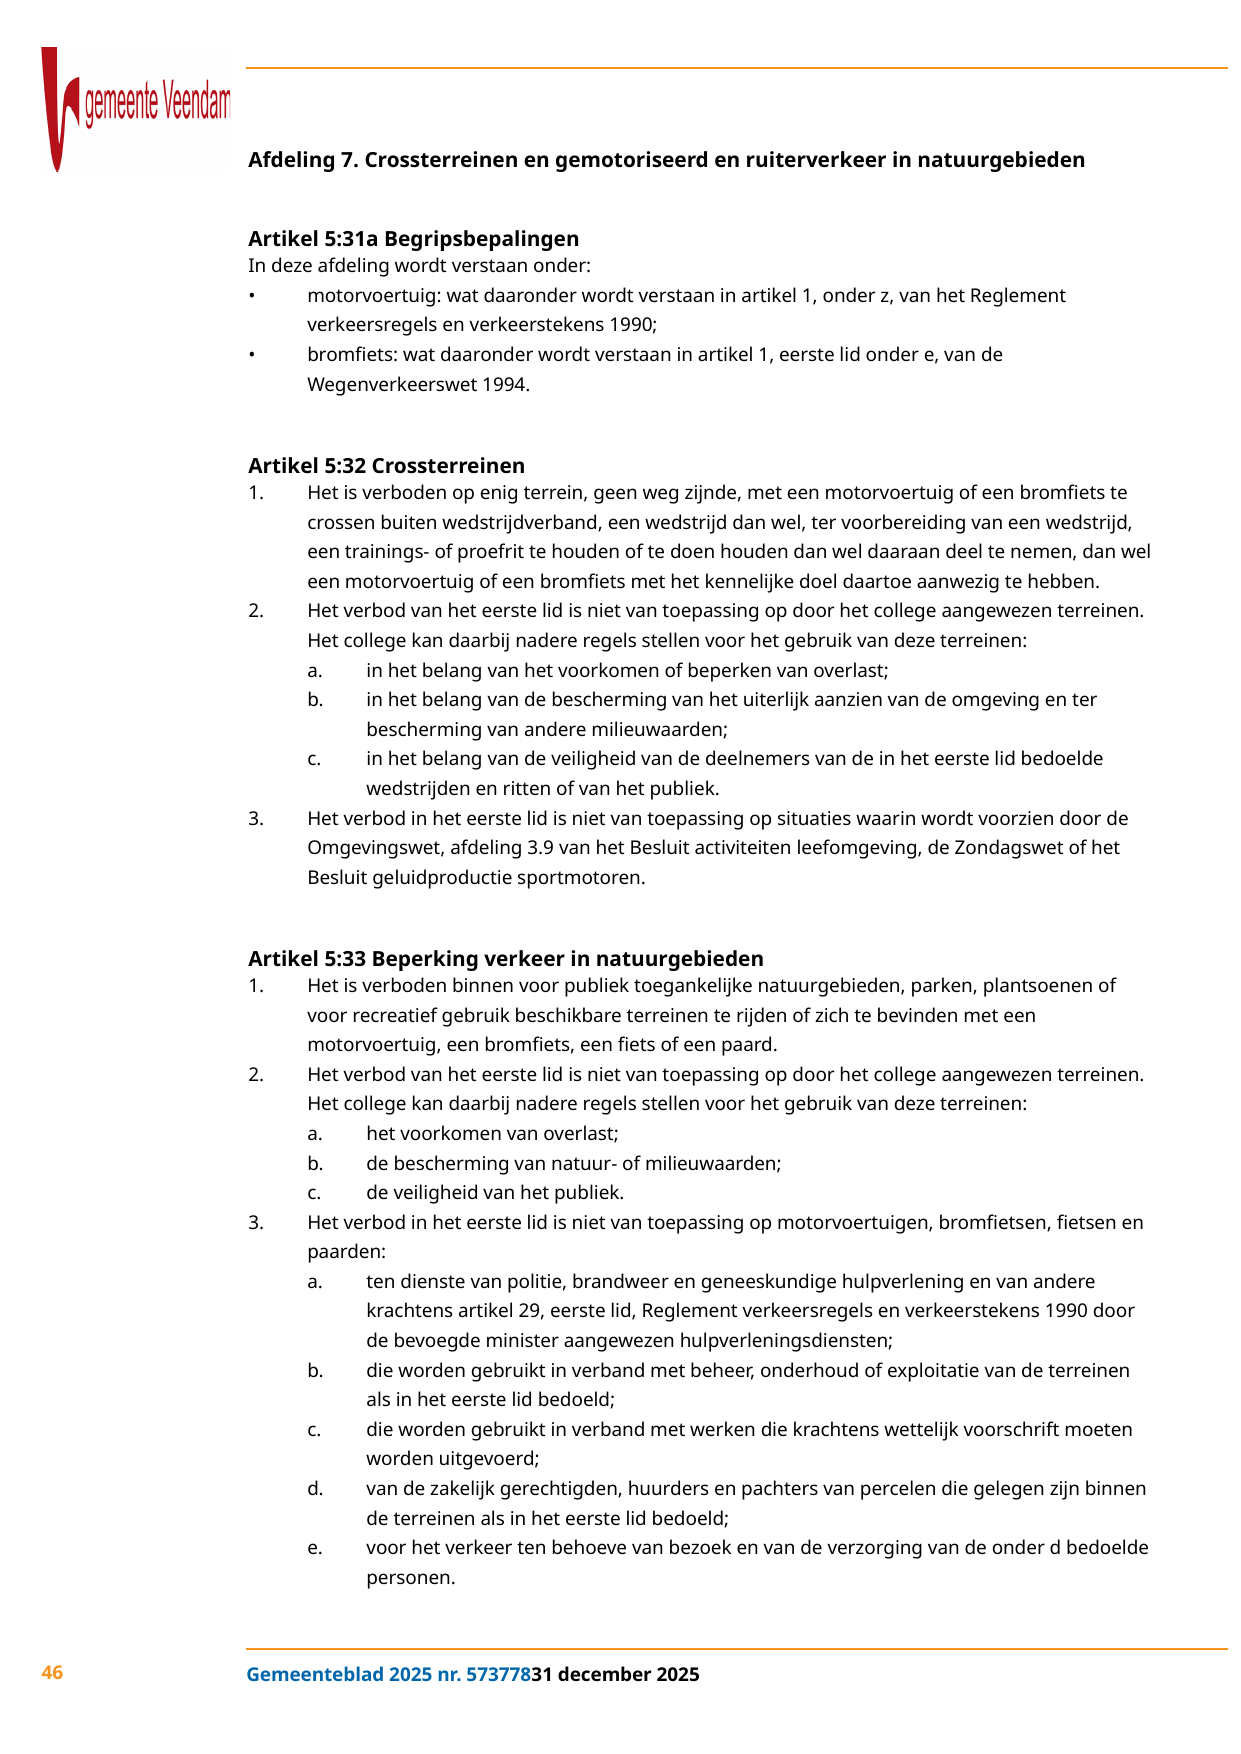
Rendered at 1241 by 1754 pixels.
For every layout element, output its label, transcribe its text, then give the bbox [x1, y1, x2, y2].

text In deze afdeling wordt verstaan onder: [248, 252, 1152, 278]
text Afdeling 7. Crossterreinen en gemotoriseerd en ruiterverkeer in natuurgebieden [248, 145, 1152, 174]
list motorvoertuig: wat daaronder wordt verstaan in artikel 1, onder z, van het Reglement verkeersregels en verkeerstekens 1990; [248, 282, 1152, 337]
list Het is verboden binnen voor publiek toegankelijke natuurgebieden, parken, plantsoenen of voor recreatief gebruik beschikbare terreinen te rijden of zich te bevinden met een motorvoertuig, een bromfiets, een fiets of een paard. [248, 972, 1152, 1057]
list van de zakelijk gerechtigden, huurders en pachters van percelen die gelegen zijn binnen de terreinen als in het eerste lid bedoeld; [307, 1475, 1152, 1531]
list Het verbod in het eerste lid is niet van toepassing op situaties waarin wordt voorzien door de Omgevingswet, afdeling 3.9 van het Besluit activiteiten leefomgeving, de Zondagswet of het Besluit geluidproductie sportmotoren. [248, 805, 1152, 889]
picture [41, 47, 231, 172]
list die worden gebruikt in verband met beheer, onderhoud of exploitatie van de terreinen als in het eerste lid bedoeld; [307, 1357, 1152, 1412]
list de bescherming van natuur- of milieuwaarden; [307, 1150, 1152, 1176]
list voor het verkeer ten behoeve van bezoek en van de verzorging van de onder d bedoelde personen. [307, 1534, 1152, 1590]
list ten dienste van politie, brandweer en geneeskundige hulpverlening en van andere krachtens artikel 29, eerste lid, Reglement verkeersregels en verkeerstekens 1990 door de bevoegde minister aangewezen hulpverleningsdiensten; [307, 1268, 1152, 1353]
list Het is verboden op enig terrein, geen weg zijnde, met een motorvoertuig of een bromfiets te crossen buiten wedstrijdverband, een wedstrijd dan wel, ter voorbereiding van een wedstrijd, een trainings- of proefrit te houden of te doen houden dan wel daaraan deel te nemen, dan wel een motorvoertuig of een bromfiets met het kennelijke doel daartoe aanwezig te hebben. [248, 479, 1152, 594]
list bromfiets: wat daaronder wordt verstaan in artikel 1, eerste lid onder e, van de Wegenverkeerswet 1994. [248, 341, 1152, 397]
list in het belang van het voorkomen of beperken van overlast; [307, 657, 1152, 682]
list in het belang van de bescherming van het uiterlijk aanzien van de omgeving en ter bescherming van andere milieuwaarden; [307, 686, 1152, 742]
text Artikel 5:31a Begripsbepalingen [248, 224, 1152, 252]
list Het verbod van het eerste lid is niet van toepassing op door het college aangewezen terreinen. Het college kan daarbij nadere regels stellen voor het gebruik van deze terreinen: [248, 1061, 1152, 1116]
text Artikel 5:32 Crossterreinen [248, 451, 1152, 479]
list die worden gebruikt in verband met werken die krachtens wettelijk voorschrift moeten worden uitgevoerd; [307, 1416, 1152, 1471]
list in het belang van de veiligheid van de deelnemers van de in het eerste lid bedoelde wedstrijden en ritten of van het publiek. [307, 746, 1152, 801]
list het voorkomen van overlast; [307, 1120, 1152, 1146]
list Het verbod van het eerste lid is niet van toepassing op door het college aangewezen terreinen. Het college kan daarbij nadere regels stellen voor het gebruik van deze terreinen: [248, 598, 1152, 653]
text Artikel 5:33 Beperking verkeer in natuurgebieden [248, 944, 1152, 972]
list Het verbod in het eerste lid is niet van toepassing op motorvoertuigen, bromfietsen, fietsen en paarden: [248, 1209, 1152, 1264]
list de veiligheid van het publiek. [307, 1179, 1152, 1205]
